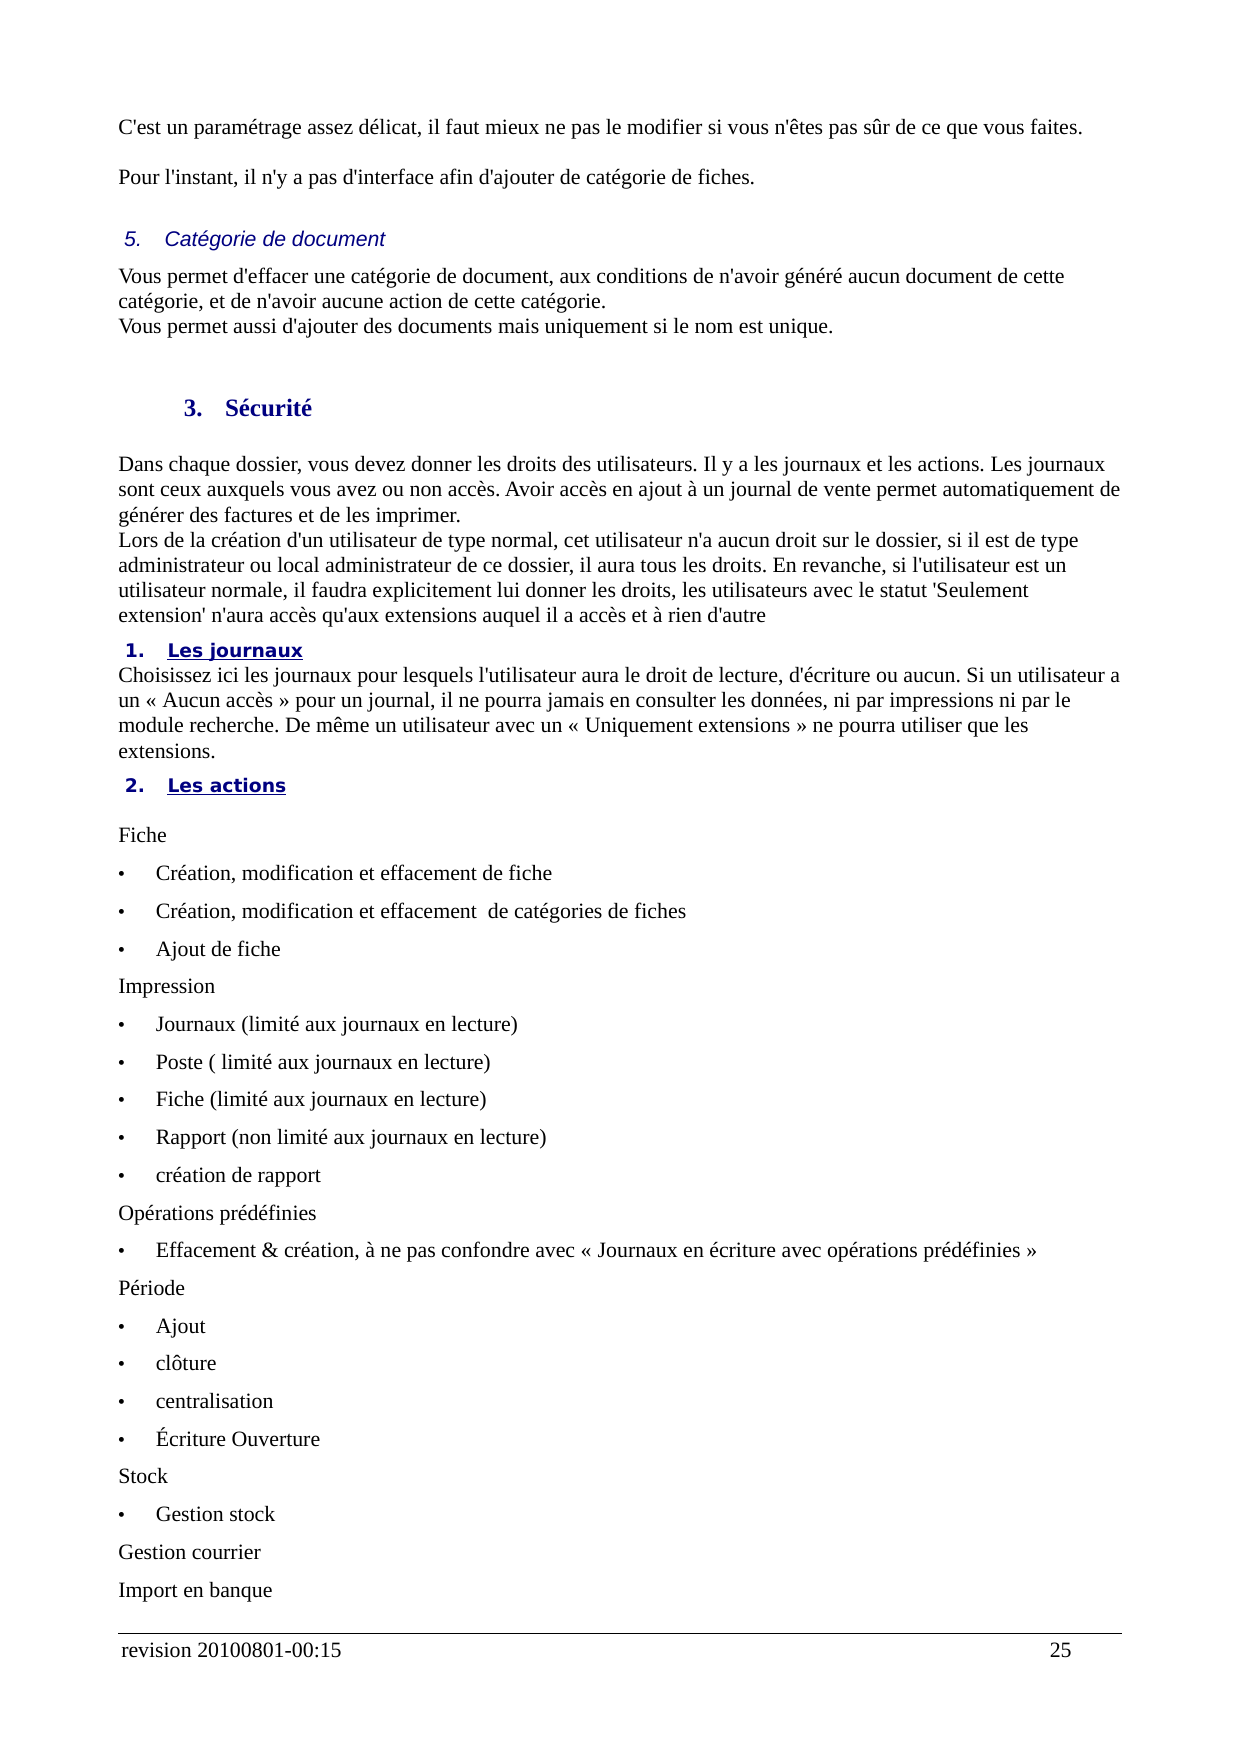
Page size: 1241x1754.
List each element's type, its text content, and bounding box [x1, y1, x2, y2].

list centralisation [118, 1388, 1122, 1413]
text Période [118, 1275, 1122, 1300]
list Création, modification et effacement de catégories de fiches [118, 898, 1122, 923]
text Vous permet d'effacer une catégorie de document, aux conditions de n'avoir généré aucun document de cette catégorie, et de n'avoir aucune action de cette catégorie. [118, 263, 1122, 313]
list Rapport (non limité aux journaux en lecture) [118, 1124, 1122, 1149]
list Écriture Ouverture [118, 1426, 1122, 1451]
list Effacement & création, à ne pas confondre avec « Journaux en écriture avec opérations prédéfinies » [118, 1237, 1122, 1262]
text Vous permet aussi d'ajouter des documents mais uniquement si le nom est unique. [118, 313, 1122, 338]
list Fiche (limité aux journaux en lecture) [118, 1086, 1122, 1112]
subtitle Les actions [118, 775, 1122, 797]
list Journaux (limité aux journaux en lecture) [118, 1011, 1122, 1036]
text C'est un paramétrage assez délicat, il faut mieux ne pas le modifier si vous n'êtes pas sûr de ce que vous faites. [118, 114, 1122, 139]
text Stock [118, 1463, 1122, 1489]
list Création, modification et effacement de fiche [118, 860, 1122, 885]
text Impression [118, 973, 1122, 998]
subtitle Sécurité [177, 393, 1122, 422]
text Pour l'instant, il n'y a pas d'interface afin d'ajouter de catégorie de fiches. [118, 164, 1122, 189]
list Ajout de fiche [118, 936, 1122, 961]
text Fiche [118, 822, 1122, 848]
text Import en banque [118, 1577, 1122, 1602]
list Gestion stock [118, 1501, 1122, 1526]
list Poste ( limité aux journaux en lecture) [118, 1049, 1122, 1074]
text Lors de la création d'un utilisateur de type normal, cet utilisateur n'a aucun droit sur le dossier, si il est de type administrateur ou local administrateur de ce dossier, il aura tous les droits. En revanche, si l'utilisateur est un utilisateur normale, il faudra explicitement lui donner les droits, les utilisateurs avec le statut 'Seulement extension' n'aura accès qu'aux extensions auquel il a accès et à rien d'autre [118, 527, 1122, 628]
list création de rapport [118, 1162, 1122, 1187]
list clôture [118, 1350, 1122, 1376]
list Ajout [118, 1313, 1122, 1338]
subtitle Catégorie de document [118, 226, 1122, 251]
text Dans chaque dossier, vous devez donner les droits des utilisateurs. Il y a les journaux et les actions. Les journaux sont ceux auxquels vous avez ou non accès. Avoir accès en ajout à un journal de vente permet automatiquement de générer des factures et de les imprimer. [118, 451, 1122, 527]
text Choisissez ici les journaux pour lesquels l'utilisateur aura le droit de lecture, d'écriture ou aucun. Si un utilisateur a un « Aucun accès » pour un journal, il ne pourra jamais en consulter les données, ni par impressions ni par le module recherche. De même un utilisateur avec un « Uniquement extensions » ne pourra utiliser que les extensions. [118, 662, 1122, 763]
text Gestion courrier [118, 1539, 1122, 1564]
text Opérations prédéfinies [118, 1199, 1122, 1225]
subtitle Les journaux [118, 640, 1122, 662]
